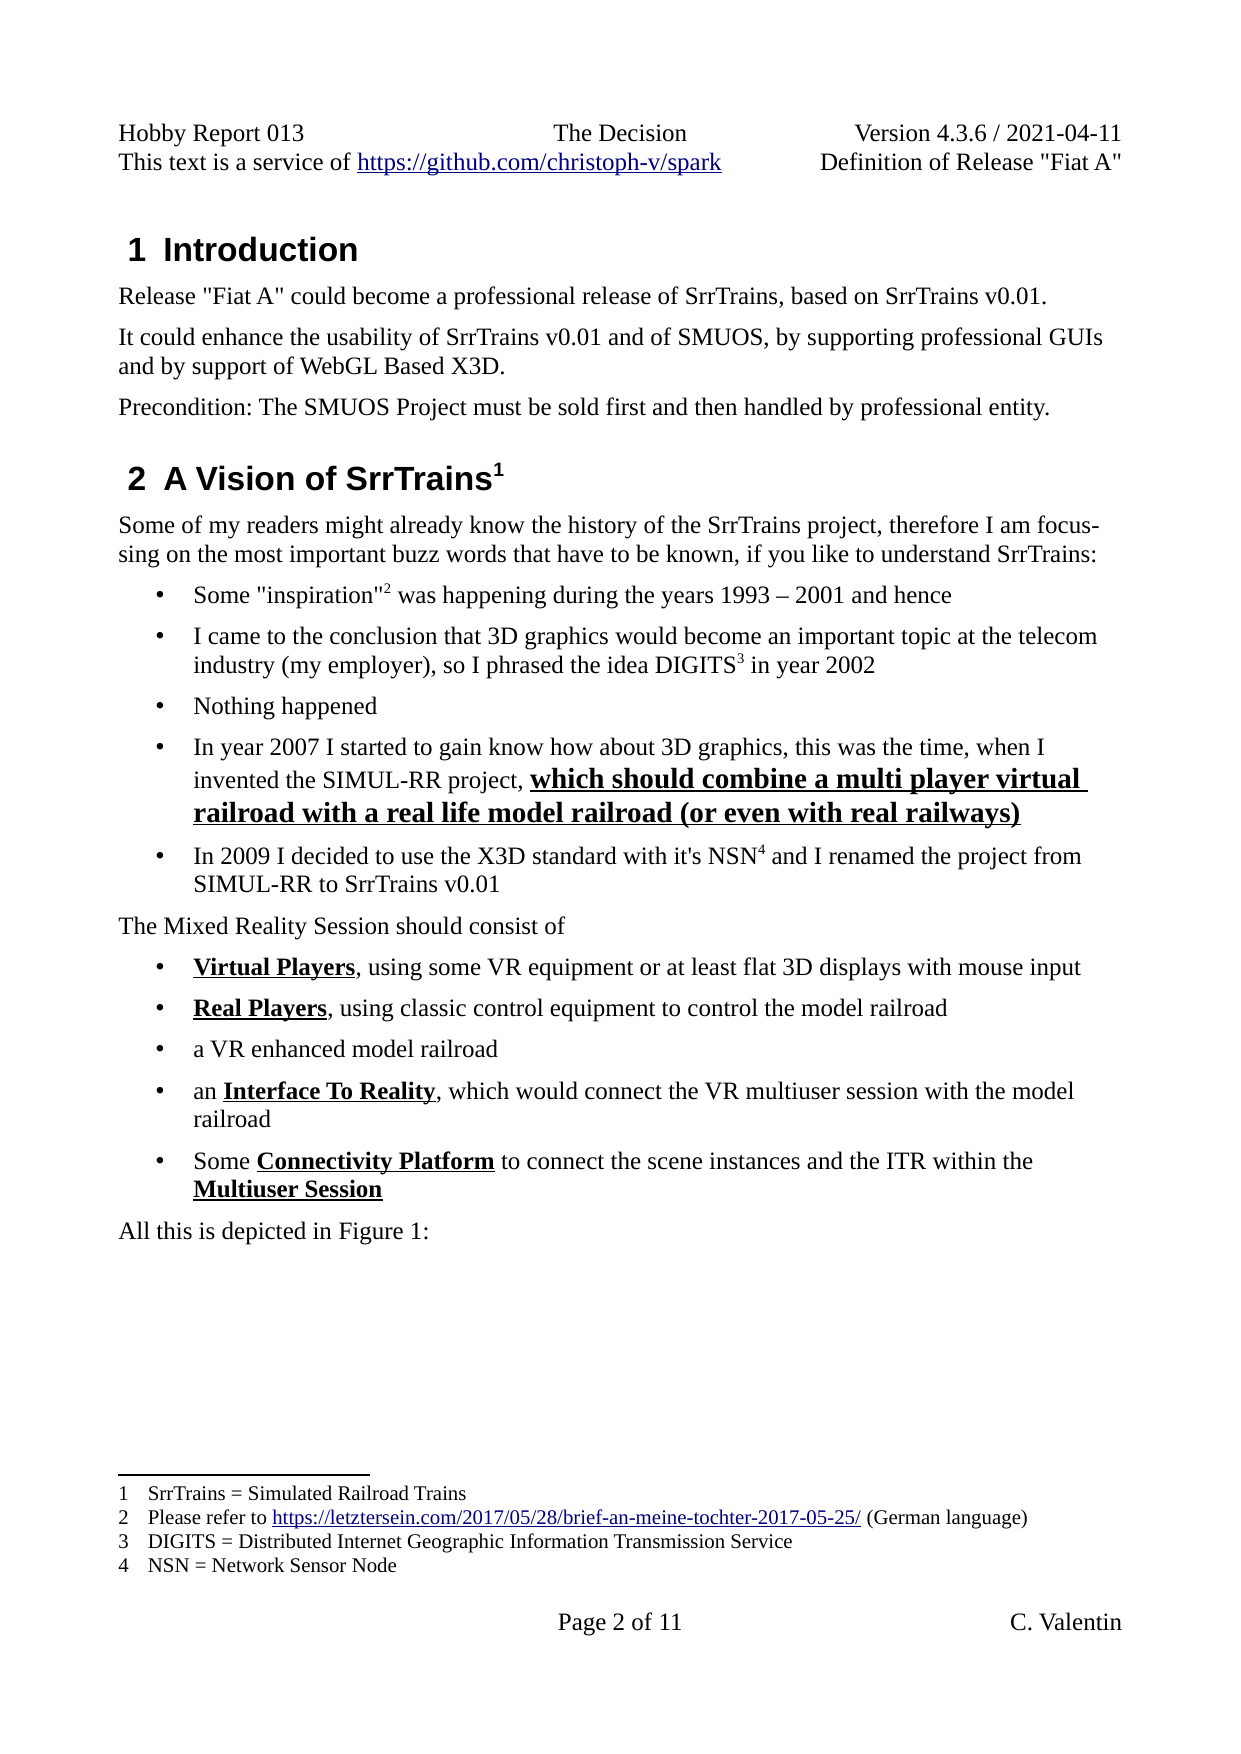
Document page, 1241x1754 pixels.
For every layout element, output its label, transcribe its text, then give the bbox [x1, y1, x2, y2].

list Some Connectivity Platform to connect the scene instances and the ITR within the Multiuser Session [156, 1146, 1122, 1203]
list Some "inspiration" was happening during the years 1993 – 2001 and hence [156, 580, 1122, 609]
list an Interface To Reality, which would connect the VR multiuser session with the model railroad [156, 1076, 1122, 1133]
list Nothing happened [156, 691, 1122, 720]
text Precondition: The SMUOS Project must be sold first and then handled by professional entity. [118, 392, 1122, 421]
list I came to the conclusion that 3D graphics would become an important topic at the telecom industry (my employer), so I phrased the idea DIGITS in year 2002 [156, 621, 1122, 679]
subtitle A Vision of SrrTrains [118, 459, 1122, 497]
text SrrTrains = Simulated Railroad Trains [118, 1481, 1122, 1505]
text The Mixed Reality Session should consist of [118, 911, 1122, 939]
text Some of my readers might already know the history of the SrrTrains project, therefore I am focus­sing on the most important buzz words that have to be known, if you like to understand SrrTrains: [118, 510, 1122, 567]
text Release "Fiat A" could become a professional release of SrrTrains, based on SrrTrains v0.01. [118, 281, 1122, 310]
list NSN = Network Sensor Node [118, 1553, 1122, 1577]
list Virtual Players, using some VR equipment or at least flat 3D displays with mouse input [156, 952, 1122, 981]
text It could enhance the usability of SrrTrains v0.01 and of SMUOS, by supporting professional GUIs and by support of WebGL Based X3D. [118, 322, 1122, 380]
subtitle Introduction [118, 230, 1122, 269]
list In year 2007 I started to gain know how about 3D graphics, this was the time, when I invented the SIMUL-RR project, which should combine a multi player virtual railroad with a real life model railroad (or even with real railways) [156, 732, 1122, 828]
list a VR enhanced model railroad [156, 1034, 1122, 1063]
list Please refer to https://letztersein.com/2017/05/28/brief-an-meine-tochter-2017-05-25/ (German language) [118, 1505, 1122, 1529]
list In 2009 I decided to use the X3D standard with it's NSN and I renamed the project from SIMUL-RR to SrrTrains v0.01 [156, 841, 1122, 898]
list Real Players, using classic control equipment to control the model railroad [156, 993, 1122, 1022]
text All this is depicted in Figure 1: [118, 1216, 1122, 1244]
list DIGITS = Distributed Internet Geographic Information Transmission Service [118, 1529, 1122, 1553]
